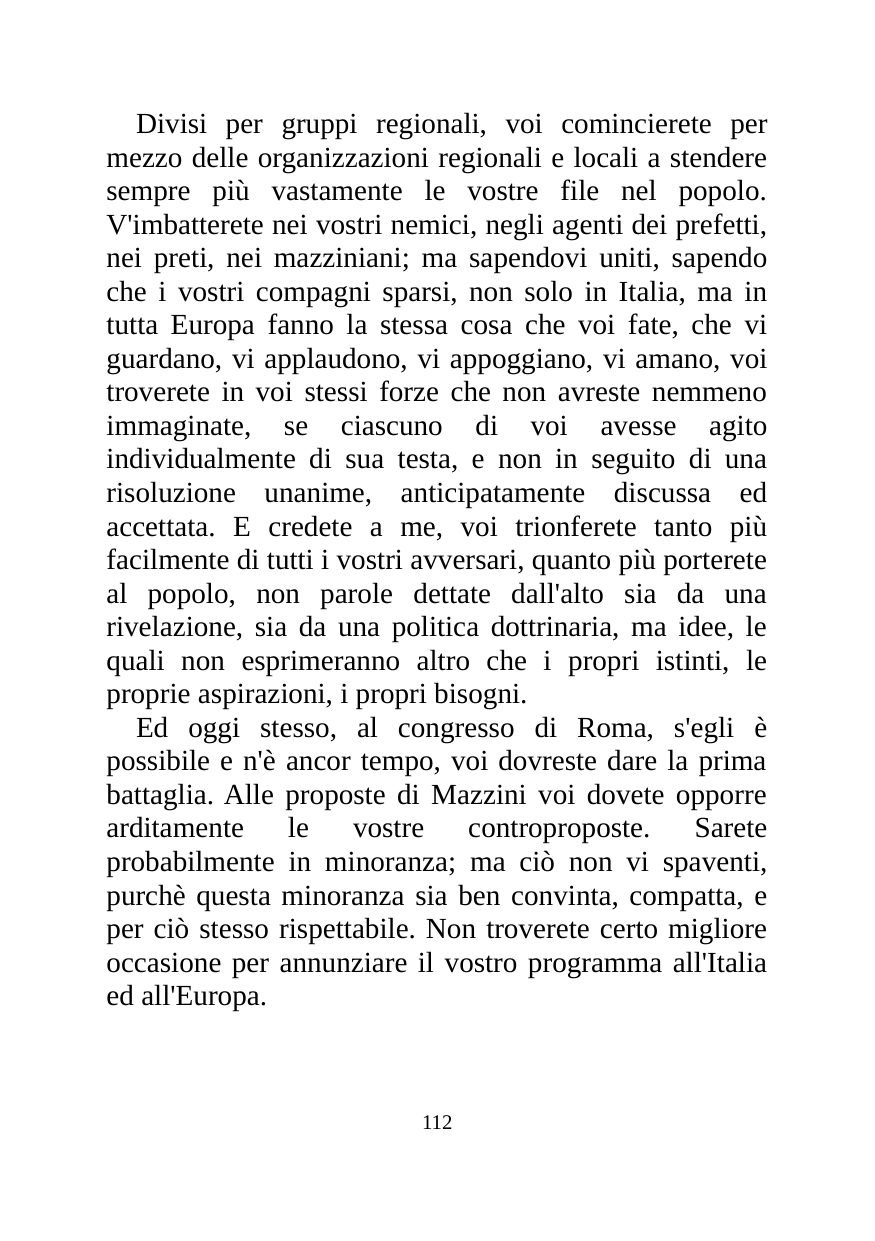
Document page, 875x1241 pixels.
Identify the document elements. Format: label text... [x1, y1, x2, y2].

text Ed oggi stesso, al congresso di Roma, s'egli è possibile e n'è ancor tempo, voi dovreste dare la prima battaglia. Alle proposte di Mazzini voi dovete opporre arditamente le vostre controproposte. Sarete probabilmente in minoranza; ma ciò non vi spaventi, purchè questa minoranza sia ben convinta, compatta, e per ciò stesso rispettabile. Non troverete certo migliore occasione per annunziare il vostro programma all'Italia ed all'Europa. [106, 710, 768, 1012]
text Divisi per gruppi regionali, voi comincierete per mezzo delle organizzazioni regionali e locali a stendere sempre più vastamente le vostre file nel popolo. V'imbatterete nei vostri nemici, negli agenti dei prefetti, nei preti, nei mazziniani; ma sapendovi uniti, sapendo che i vostri compagni sparsi, non solo in Italia, ma in tutta Europa fanno la stessa cosa che voi fate, che vi guardano, vi applaudono, vi appoggiano, vi amano, voi troverete in voi stessi forze che non avreste nemmeno immaginate, se ciascuno di voi avesse agito individualmente di sua testa, e non in seguito di una risoluzione unanime, anticipatamente discussa ed accettata. E credete a me, voi trionferete tanto più facilmente di tutti i vostri avversari, quanto più porterete al popolo, non parole dettate dall'alto sia da una rivelazione, sia da una politica dottrinaria, ma idee, le quali non esprimeranno altro che i propri istinti, le proprie aspirazioni, i propri bisogni. [106, 106, 768, 710]
